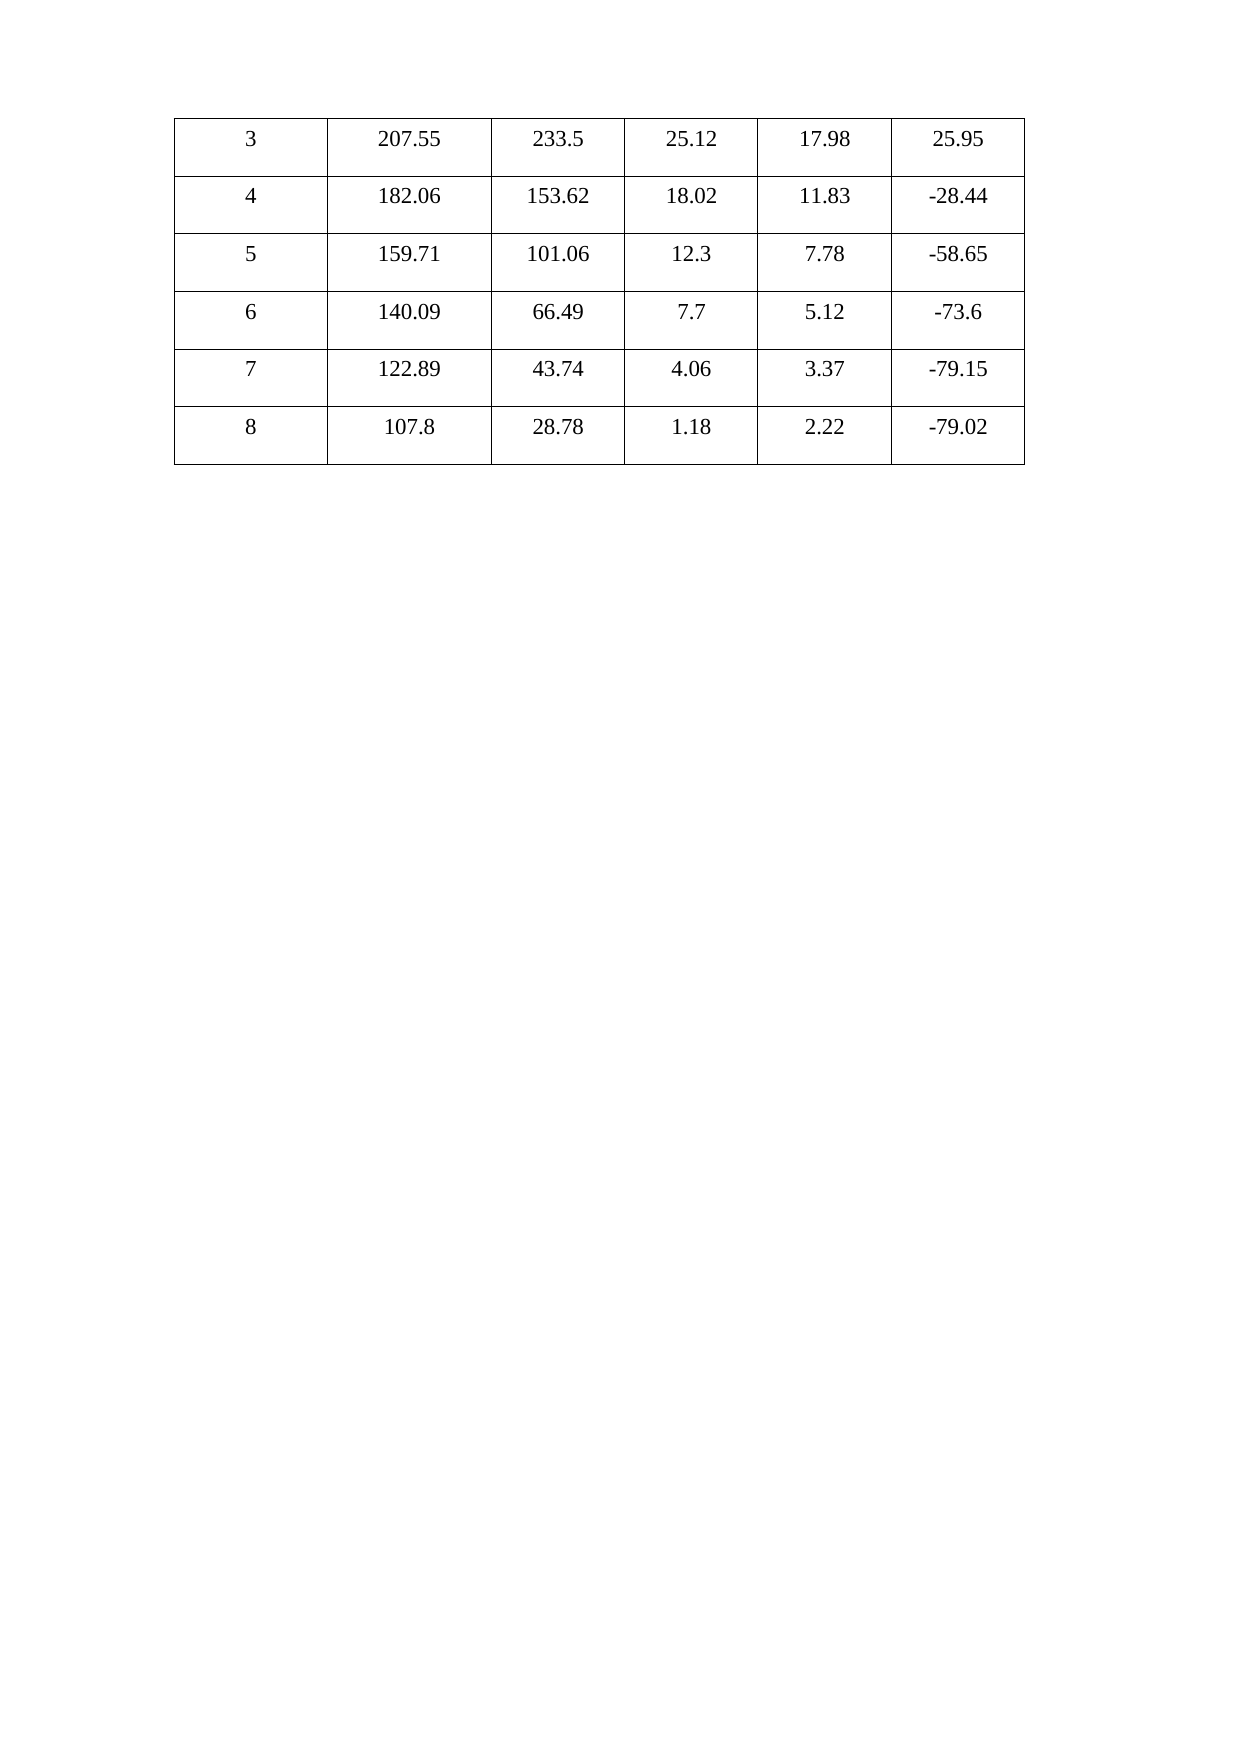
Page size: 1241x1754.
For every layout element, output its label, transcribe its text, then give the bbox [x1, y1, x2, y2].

table_cell 28.78 [492, 407, 624, 464]
table_cell 101.06 [492, 234, 624, 291]
table_cell 1.18 [625, 407, 757, 464]
table_cell 207.55 [328, 119, 491, 176]
table_cell 5 [175, 234, 327, 291]
table_cell 182.06 [328, 177, 491, 233]
table_cell 159.71 [328, 234, 491, 291]
table_cell -79.15 [892, 350, 1024, 406]
table_cell 107.8 [328, 407, 491, 464]
table_cell 7.7 [625, 292, 757, 348]
table_cell -79.02 [892, 407, 1024, 464]
table_cell 2.22 [758, 407, 891, 464]
table_cell 7 [175, 350, 327, 406]
table_cell 12.3 [625, 234, 757, 291]
table_cell 140.09 [328, 292, 491, 348]
table_cell 153.62 [492, 177, 624, 233]
table_cell 3 [175, 119, 327, 176]
table_cell 66.49 [492, 292, 624, 348]
table_cell 25.95 [892, 119, 1024, 176]
table_cell 25.12 [625, 119, 757, 176]
table_cell 4 [175, 177, 327, 233]
table_cell 233.5 [492, 119, 624, 176]
table_cell -73.6 [892, 292, 1024, 348]
table_cell 7.78 [758, 234, 891, 291]
table_cell 122.89 [328, 350, 491, 406]
table_cell 11.83 [758, 177, 891, 233]
table_cell 43.74 [492, 350, 624, 406]
table_cell -28.44 [892, 177, 1024, 233]
table_cell 5.12 [758, 292, 891, 348]
table_cell 17.98 [758, 119, 891, 176]
table_cell 3.37 [758, 350, 891, 406]
table_cell 8 [175, 407, 327, 464]
table_cell 6 [175, 292, 327, 348]
table_cell 4.06 [625, 350, 757, 406]
table_cell -58.65 [892, 234, 1024, 291]
table_cell 18.02 [625, 177, 757, 233]
